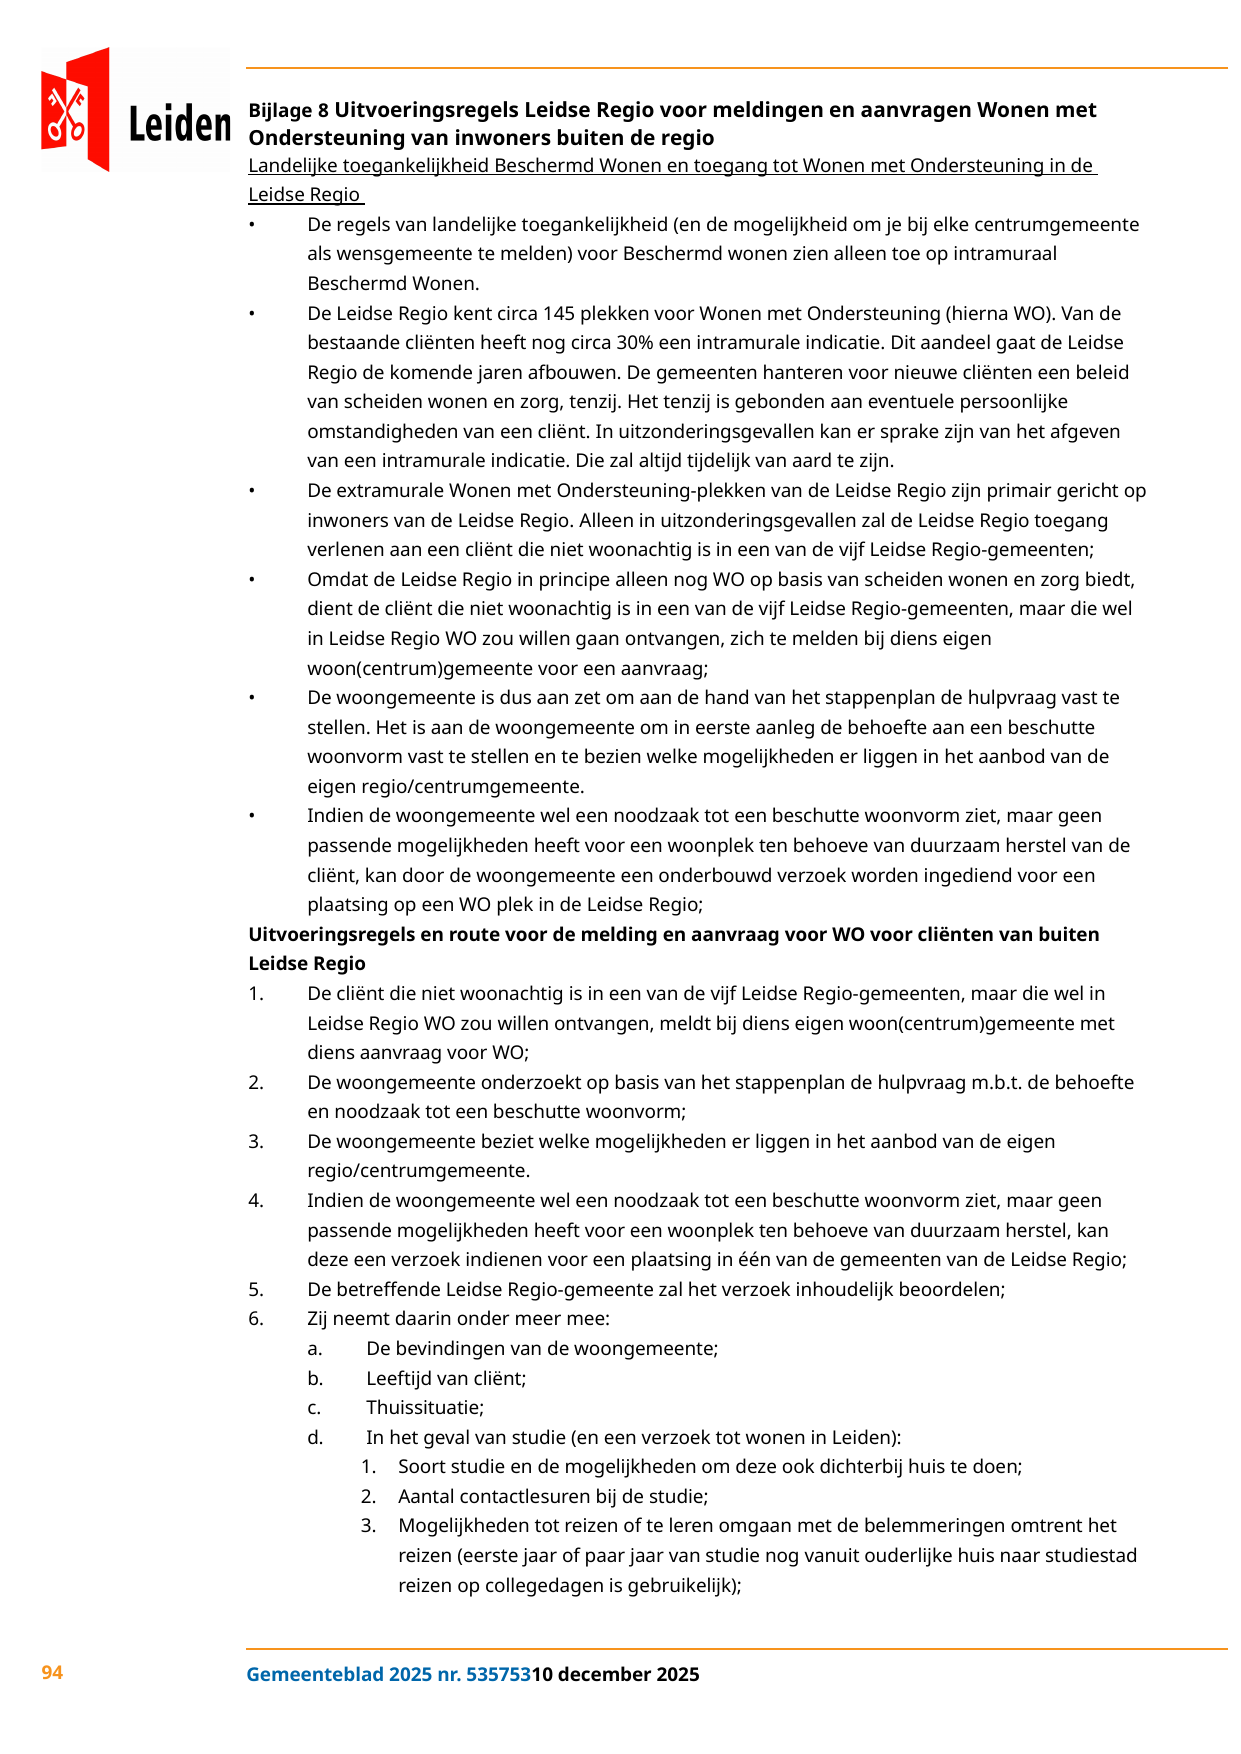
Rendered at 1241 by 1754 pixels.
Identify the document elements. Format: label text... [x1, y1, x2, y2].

list Soort studie en de mogelijkheden om deze ook dichterbij huis te doen; [361, 1453, 1152, 1479]
list De woongemeente beziet welke mogelijkheden er liggen in het aanbod van de eigen regio/centrumgemeente. [248, 1128, 1152, 1183]
list In het geval van studie (en een verzoek tot wonen in Leiden): [307, 1424, 1152, 1449]
text Bijlage 8 Uitvoeringsregels Leidse Regio voor meldingen en aanvragen Wonen met Ondersteuning van inwoners buiten de regio [248, 95, 1152, 152]
list Omdat de Leidse Regio in principe alleen nog WO op basis van scheiden wonen en zorg biedt, dient de cliënt die niet woonachtig is in een van de vijf Leidse Regio-gemeenten, maar die wel in Leidse Regio WO zou willen gaan ontvangen, zich te melden bij diens eigen woon(centrum)gemeente voor een aanvraag; [248, 566, 1152, 680]
list Indien de woongemeente wel een noodzaak tot een beschutte woonvorm ziet, maar geen passende mogelijkheden heeft voor een woonplek ten behoeve van duurzaam herstel, kan deze een verzoek indienen voor een plaatsing in één van de gemeenten van de Leidse Regio; [248, 1187, 1152, 1272]
picture [41, 47, 231, 172]
list Zij neemt daarin onder meer mee: [248, 1306, 1152, 1331]
list De cliënt die niet woonachtig is in een van de vijf Leidse Regio-gemeenten, maar die wel in Leidse Regio WO zou willen ontvangen, meldt bij diens eigen woon(centrum)gemeente met diens aanvraag voor WO; [248, 980, 1152, 1065]
list Aantal contactlesuren bij de studie; [361, 1483, 1152, 1509]
list De woongemeente onderzoekt op basis van het stappenplan de hulpvraag m.b.t. de behoefte en noodzaak tot een beschutte woonvorm; [248, 1069, 1152, 1124]
list Mogelijkheden tot reizen of te leren omgaan met de belemmeringen omtrent het reizen (eerste jaar of paar jaar van studie nog vanuit ouderlijke huis naar studiestad reizen op collegedagen is gebruikelijk); [361, 1513, 1152, 1597]
list Leeftijd van cliënt; [307, 1365, 1152, 1390]
list Indien de woongemeente wel een noodzaak tot een beschutte woonvorm ziet, maar geen passende mogelijkheden heeft voor een woonplek ten behoeve van duurzaam herstel van de cliënt, kan door de woongemeente een onderbouwd verzoek worden ingediend voor een plaatsing op een WO plek in de Leidse Regio; [248, 803, 1152, 917]
list Thuissituatie; [307, 1394, 1152, 1420]
text Uitvoeringsregels en route voor de melding en aanvraag voor WO voor cliënten van buiten Leidse Regio [248, 921, 1152, 976]
list De betreffende Leidse Regio-gemeente zal het verzoek inhoudelijk beoordelen; [248, 1276, 1152, 1302]
list De Leidse Regio kent circa 145 plekken voor Wonen met Ondersteuning (hierna WO). Van de bestaande cliënten heeft nog circa 30% een intramurale indicatie. Dit aandeel gaat de Leidse Regio de komende jaren afbouwen. De gemeenten hanteren voor nieuwe cliënten een beleid van scheiden wonen en zorg, tenzij. Het tenzij is gebonden aan eventuele persoonlijke omstandigheden van een cliënt. In uitzonderingsgevallen kan er sprake zijn van het afgeven van een intramurale indicatie. Die zal altijd tijdelijk van aard te zijn. [248, 300, 1152, 473]
list De regels van landelijke toegankelijkheid (en de mogelijkheid om je bij elke centrumgemeente als wensgemeente te melden) voor Beschermd wonen zien alleen toe op intramuraal Beschermd Wonen. [248, 211, 1152, 296]
list De woongemeente is dus aan zet om aan de hand van het stappenplan de hulpvraag vast te stellen. Het is aan de woongemeente om in eerste aanleg de behoefte aan een beschutte woonvorm vast te stellen en te bezien welke mogelijkheden er liggen in het aanbod van de eigen regio/centrumgemeente. [248, 684, 1152, 799]
list De extramurale Wonen met Ondersteuning-plekken van de Leidse Regio zijn primair gericht op inwoners van de Leidse Regio. Alleen in uitzonderingsgevallen zal de Leidse Regio toegang verlenen aan een cliënt die niet woonachtig is in een van de vijf Leidse Regio-gemeenten; [248, 477, 1152, 562]
list De bevindingen van de woongemeente; [307, 1335, 1152, 1361]
text Landelijke toegankelijkheid Beschermd Wonen en toegang tot Wonen met Ondersteuning in de Leidse Regio [248, 152, 1152, 207]
